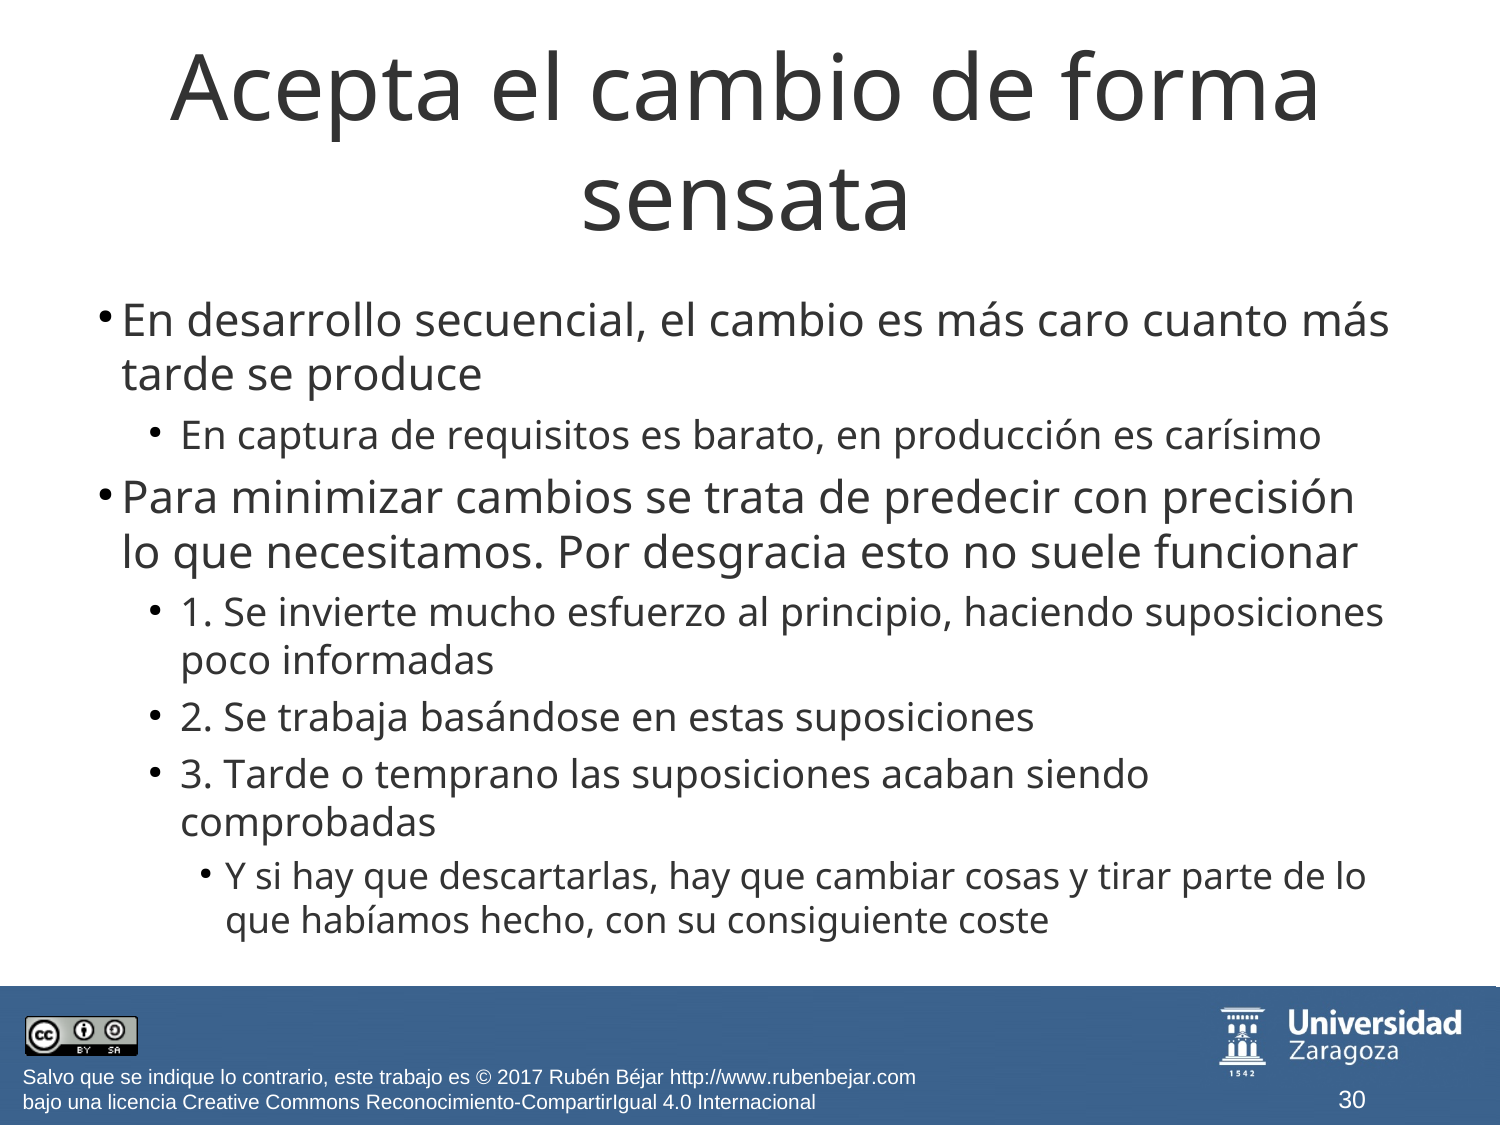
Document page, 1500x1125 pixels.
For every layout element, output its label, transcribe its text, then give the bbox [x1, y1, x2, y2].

title Acepta el cambio de forma sensata [74, 21, 1420, 257]
list En desarrollo secuencial, el cambio es más caro cuanto más tarde se produce En captura de requisitos es barato, en producción es carísimo Para minimizar cambios se trata de predecir con precisión lo que necesitamos. Por desgracia esto no suele funcionar 1. Se invierte mucho esfuerzo al principio, haciendo suposiciones poco informadas 2. Se trabaja basándose en estas suposiciones 3. Tarde o temprano las suposiciones acaban siendo comprobadas Y si hay que descartarlas, hay que cambiar cosas y tirar parte de lo que habíamos hecho, con su consiguiente coste [82, 283, 1418, 957]
picture [0, 986, 1500, 1125]
